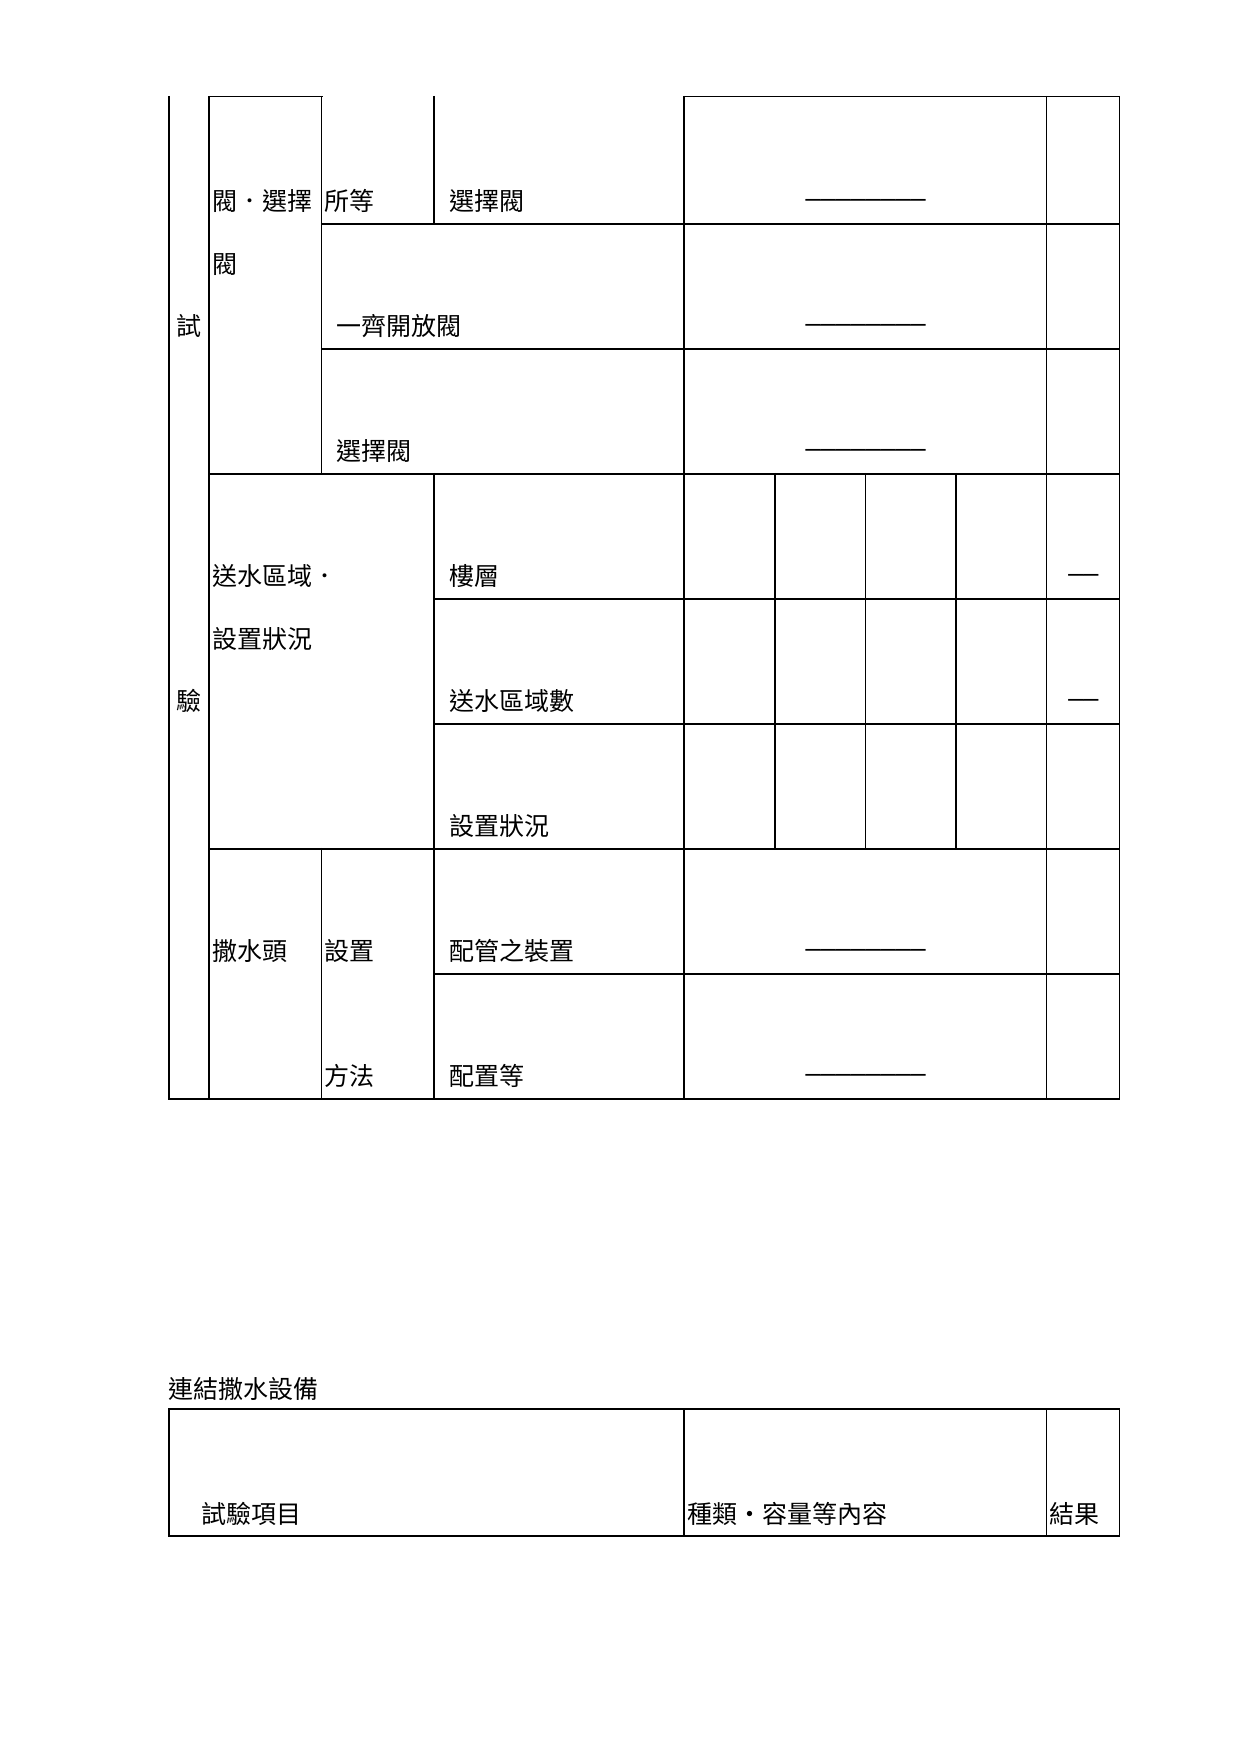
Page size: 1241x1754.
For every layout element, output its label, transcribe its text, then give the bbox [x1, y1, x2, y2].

table_cell ──────── [685, 975, 1046, 1098]
table_cell 所等 [322, 96, 433, 223]
table_cell [170, 848, 208, 973]
table_cell 設置狀況 [435, 725, 683, 848]
table_cell [170, 473, 208, 598]
table_cell [170, 973, 208, 1098]
table_cell [1047, 725, 1119, 848]
table_cell ── [1047, 475, 1119, 598]
table_cell [1047, 975, 1119, 1098]
table_header 結果 [1047, 1410, 1119, 1535]
table_cell 配管之裝置 [435, 850, 683, 973]
table_cell [170, 348, 208, 473]
table_cell [685, 600, 774, 723]
table_cell [957, 600, 1046, 723]
table_cell [1047, 225, 1119, 348]
table_cell [170, 723, 208, 848]
table_cell ──────── [685, 97, 1046, 223]
table_cell 樓層 [435, 475, 683, 598]
table_cell [957, 475, 1046, 598]
table_cell 配置等 [435, 975, 683, 1098]
table_cell [685, 725, 774, 848]
table_cell [776, 475, 865, 598]
table_cell [866, 475, 955, 598]
table_cell 閥．選擇閥1 [210, 97, 321, 473]
table_cell [957, 725, 1046, 848]
table_cell 試 [170, 223, 208, 348]
table_cell [776, 600, 865, 723]
table_cell 方法 [322, 973, 433, 1098]
table_cell 選擇閥 [435, 96, 683, 223]
table_cell [866, 725, 955, 848]
table_cell 送水區域數 [435, 600, 683, 723]
table_cell [866, 600, 955, 723]
table_cell 一齊開放閥 [322, 225, 683, 348]
table_header 種類‧容量等內容 [685, 1410, 1046, 1535]
table_header 試驗項目 [170, 1410, 683, 1535]
table_cell 送水區域． 設置狀況 [210, 475, 433, 848]
table_cell ── [1047, 600, 1119, 723]
table_cell 驗 [170, 598, 208, 723]
table_cell [1047, 850, 1119, 973]
table_cell [1047, 97, 1119, 223]
table_cell 設置 [322, 850, 433, 973]
text 連結撒水設備 [169, 1346, 1053, 1408]
table_cell ──────── [685, 350, 1046, 473]
table_cell [1047, 350, 1119, 473]
table_cell [685, 475, 774, 598]
table_cell [776, 725, 865, 848]
table_cell 選擇閥 [322, 350, 683, 473]
table_cell ──────── [685, 225, 1046, 348]
table_cell [170, 96, 208, 223]
table_cell [210, 973, 321, 1098]
table_cell ──────── [685, 850, 1046, 973]
table_cell 撒水頭 [210, 850, 321, 973]
